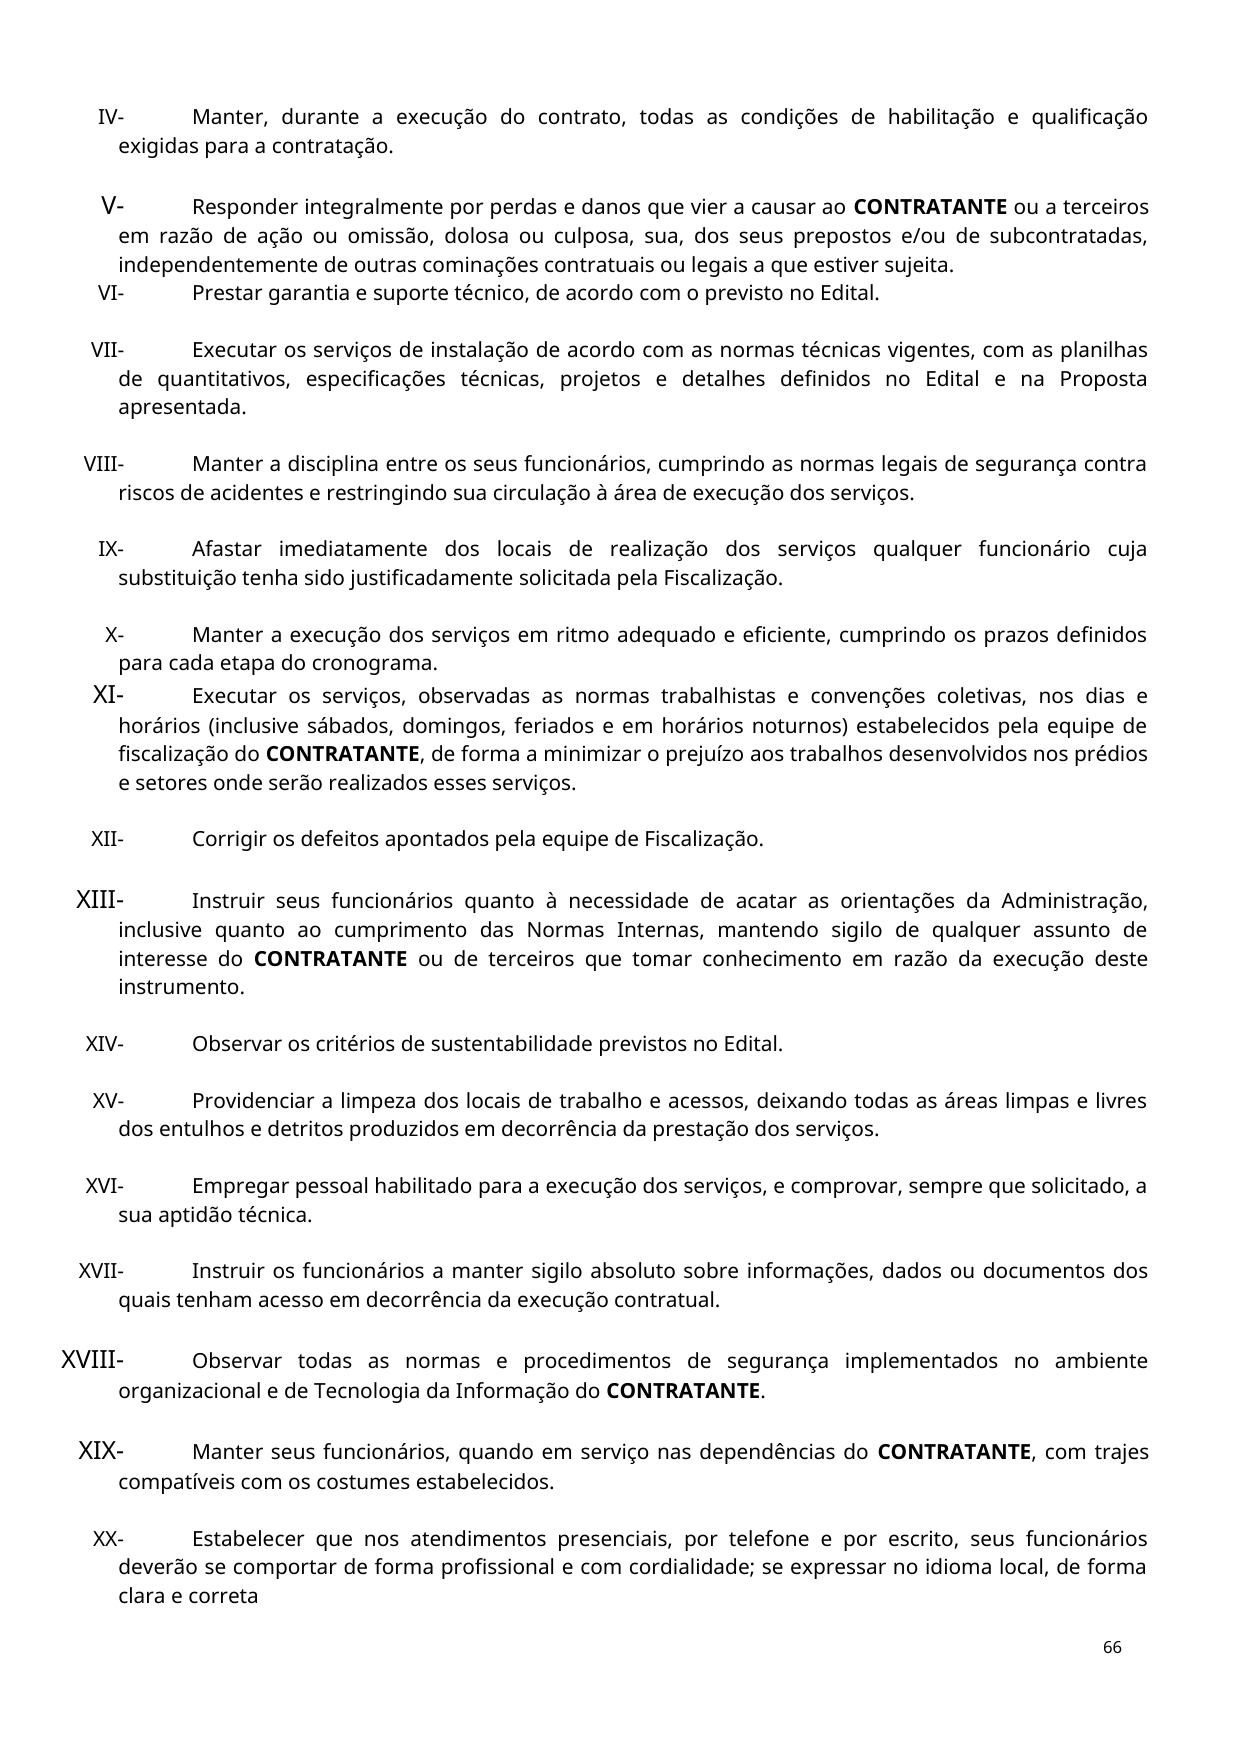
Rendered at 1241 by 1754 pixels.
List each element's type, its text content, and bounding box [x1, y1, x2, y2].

list Manter, durante a execução do contrato, todas as condições de habilitação e qualificação exigidas para a contratação. [118, 102, 1149, 159]
list Executar os serviços, observadas as normas trabalhistas e convenções coletivas, nos dias e horários (inclusive sábados, domingos, feriados e em horários noturnos) estabelecidos pela equipe de fiscalização do CONTRATANTE, de forma a minimizar o prejuízo aos trabalhos desenvolvidos nos prédios e setores onde serão realizados esses serviços. [118, 677, 1149, 796]
list Instruir os funcionários a manter sigilo absoluto sobre informações, dados ou documentos dos quais tenham acesso em decorrência da execução contratual. [118, 1257, 1149, 1313]
list Manter a execução dos serviços em ritmo adequado e eficiente, cumprindo os prazos definidos para cada etapa do cronograma. [118, 620, 1149, 677]
list Manter seus funcionários, quando em serviço nas dependências do CONTRATANTE, com trajes compatíveis com os costumes estabelecidos. [118, 1433, 1149, 1495]
list Observar os critérios de sustentabilidade previstos no Edital. [118, 1029, 1149, 1058]
list Responder integralmente por perdas e danos que vier a causar ao CONTRATANTE ou a terceiros em razão de ação ou omissão, dolosa ou culposa, sua, dos seus prepostos e/ou de subcontratadas, independentemente de outras cominações contratuais ou legais a que estiver sujeita. [118, 188, 1149, 278]
list Prestar garantia e suporte técnico, de acordo com o previsto no Edital. [118, 278, 1149, 307]
list Afastar imediatamente dos locais de realização dos serviços qualquer funcionário cuja substituição tenha sido justificadamente solicitada pela Fiscalização. [118, 534, 1149, 591]
list Estabelecer que nos atendimentos presenciais, por telefone e por escrito, seus funcionários deverão se comportar de forma profissional e com cordialidade; se expressar no idioma local, de forma clara e correta [118, 1524, 1149, 1609]
list Executar os serviços de instalação de acordo com as normas técnicas vigentes, com as planilhas de quantitativos, especificações técnicas, projetos e detalhes definidos no Edital e na Proposta apresentada. [118, 335, 1149, 421]
list Instruir seus funcionários quanto à necessidade de acatar as orientações da Administração, inclusive quanto ao cumprimento das Normas Internas, mantendo sigilo de qualquer assunto de interesse do CONTRATANTE ou de terceiros que tomar conhecimento em razão da execução deste instrumento. [118, 881, 1149, 1001]
list Providenciar a limpeza dos locais de trabalho e acessos, deixando todas as áreas limpas e livres dos entulhos e detritos produzidos em decorrência da prestação dos serviços. [118, 1086, 1149, 1143]
list Empregar pessoal habilitado para a execução dos serviços, e comprovar, sempre que solicitado, a sua aptidão técnica. [118, 1171, 1149, 1228]
list Manter a disciplina entre os seus funcionários, cumprindo as normas legais de segurança contra riscos de acidentes e restringindo sua circulação à área de execução dos serviços. [118, 449, 1149, 506]
list Corrigir os defeitos apontados pela equipe de Fiscalização. [118, 824, 1149, 853]
list Observar todas as normas e procedimentos de segurança implementados no ambiente organizacional e de Tecnologia da Informação do CONTRATANTE. [118, 1342, 1149, 1404]
